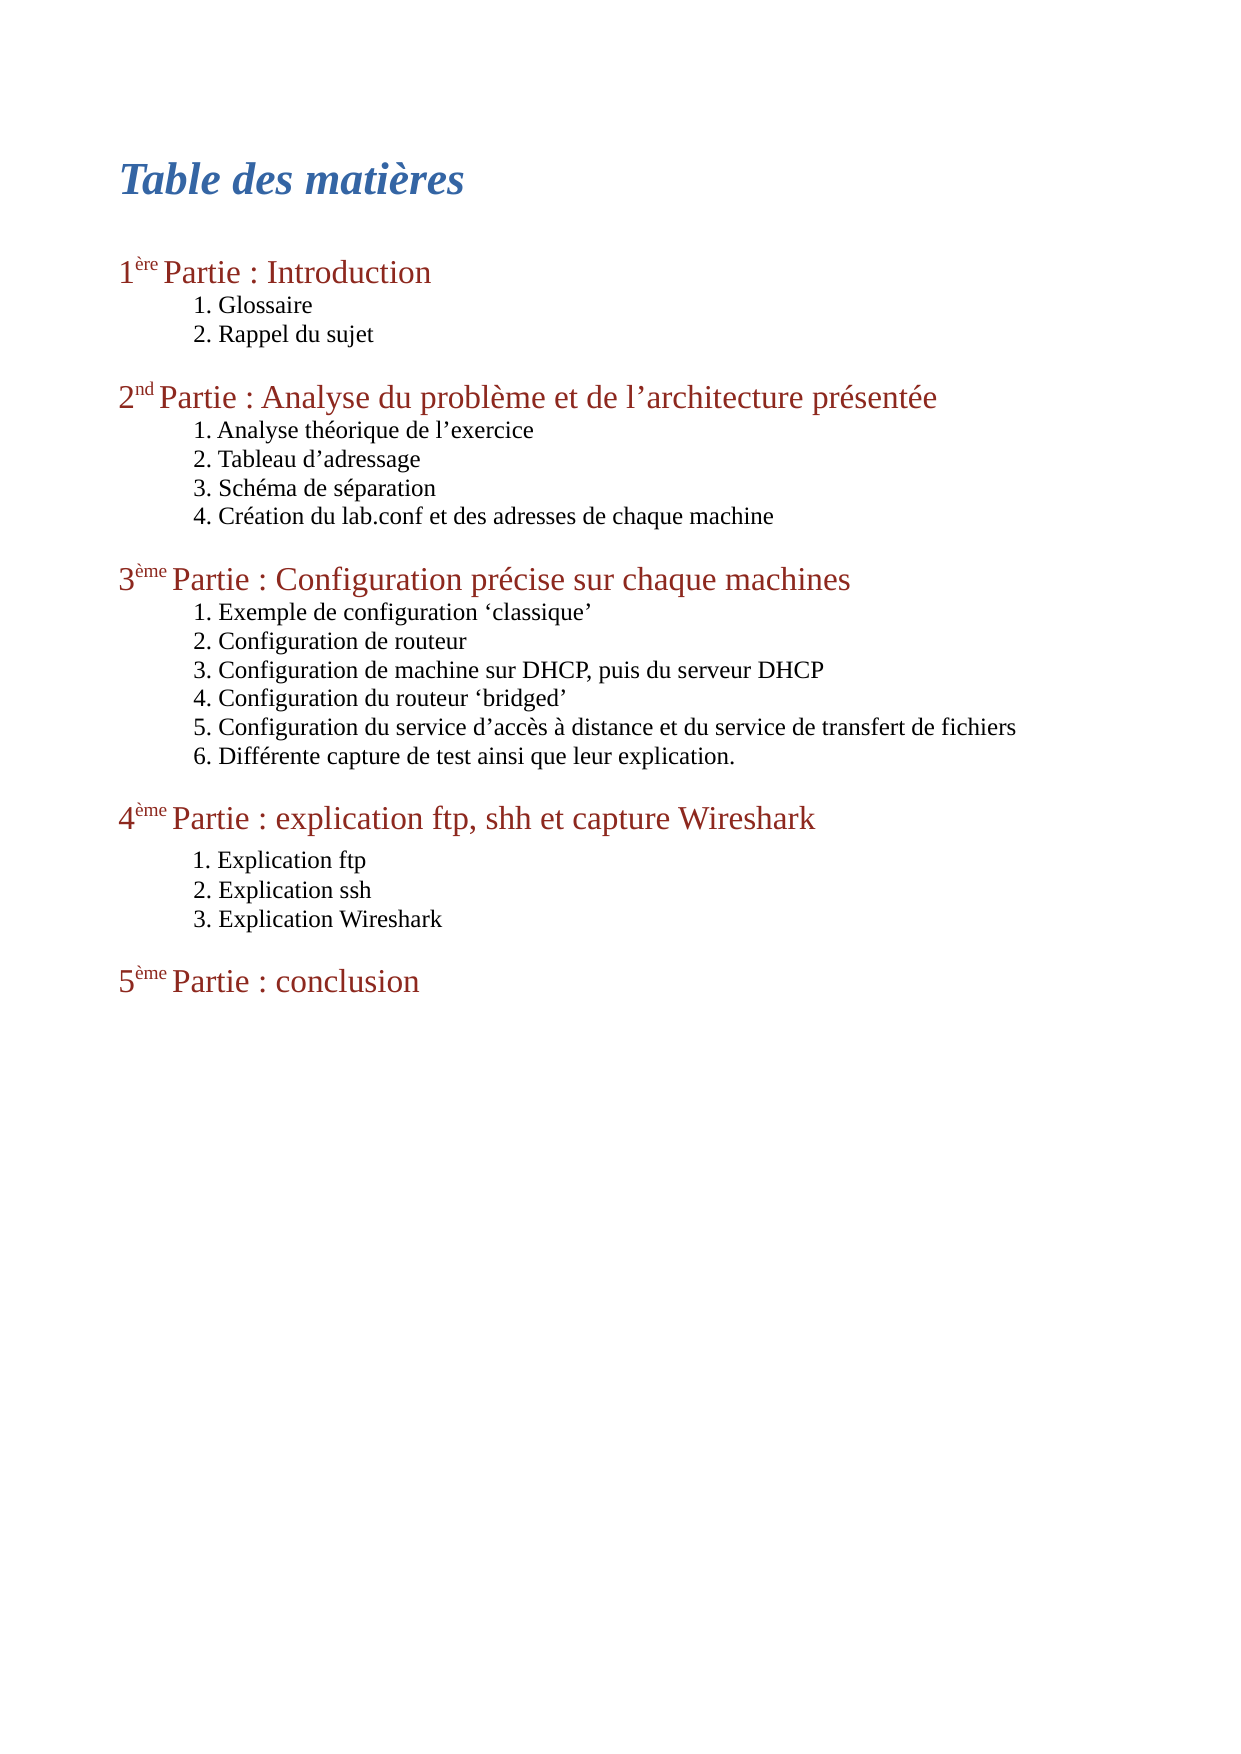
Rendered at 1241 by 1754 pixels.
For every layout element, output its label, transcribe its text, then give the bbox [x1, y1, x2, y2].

list 3. Configuration de machine sur DHCP, puis du serveur DHCP [156, 655, 1122, 683]
list 5. Configuration du service d’accès à distance et du service de transfert de fichiers [156, 712, 1122, 741]
text 2nd Partie : Analyse du problème et de l’architecture présentée [118, 377, 1122, 415]
text 3ème Partie : Configuration précise sur chaque machines [118, 559, 1122, 597]
text 5ème Partie : conclusion [118, 961, 1122, 1000]
list 2. Explication ssh [156, 875, 1122, 904]
list 3. Explication Wireshark [156, 904, 1122, 933]
list 6. Différente capture de test ainsi que leur explication. [156, 741, 1122, 770]
list 2. Configuration de routeur [156, 626, 1122, 655]
list 4. Configuration du routeur ‘bridged’ [156, 683, 1122, 712]
list 1. Glossaire [156, 291, 1122, 319]
list 1. Analyse théorique de l’exercice [156, 415, 1122, 444]
list 3. Schéma de séparation [156, 473, 1122, 501]
list 4. Création du lab.conf et des adresses de chaque machine [156, 501, 1122, 530]
list 1. Exemple de configuration ‘classique’ [156, 597, 1122, 626]
text 4ème Partie : explication ftp, shh et capture Wireshark [118, 798, 1122, 837]
list 2. Tableau d’adressage [156, 444, 1122, 473]
text 1ère Partie : Introduction [118, 252, 1122, 291]
list 2. Rappel du sujet [156, 319, 1122, 348]
text Table des matières [118, 152, 1122, 204]
text 1. Explication ftp [118, 837, 1122, 875]
